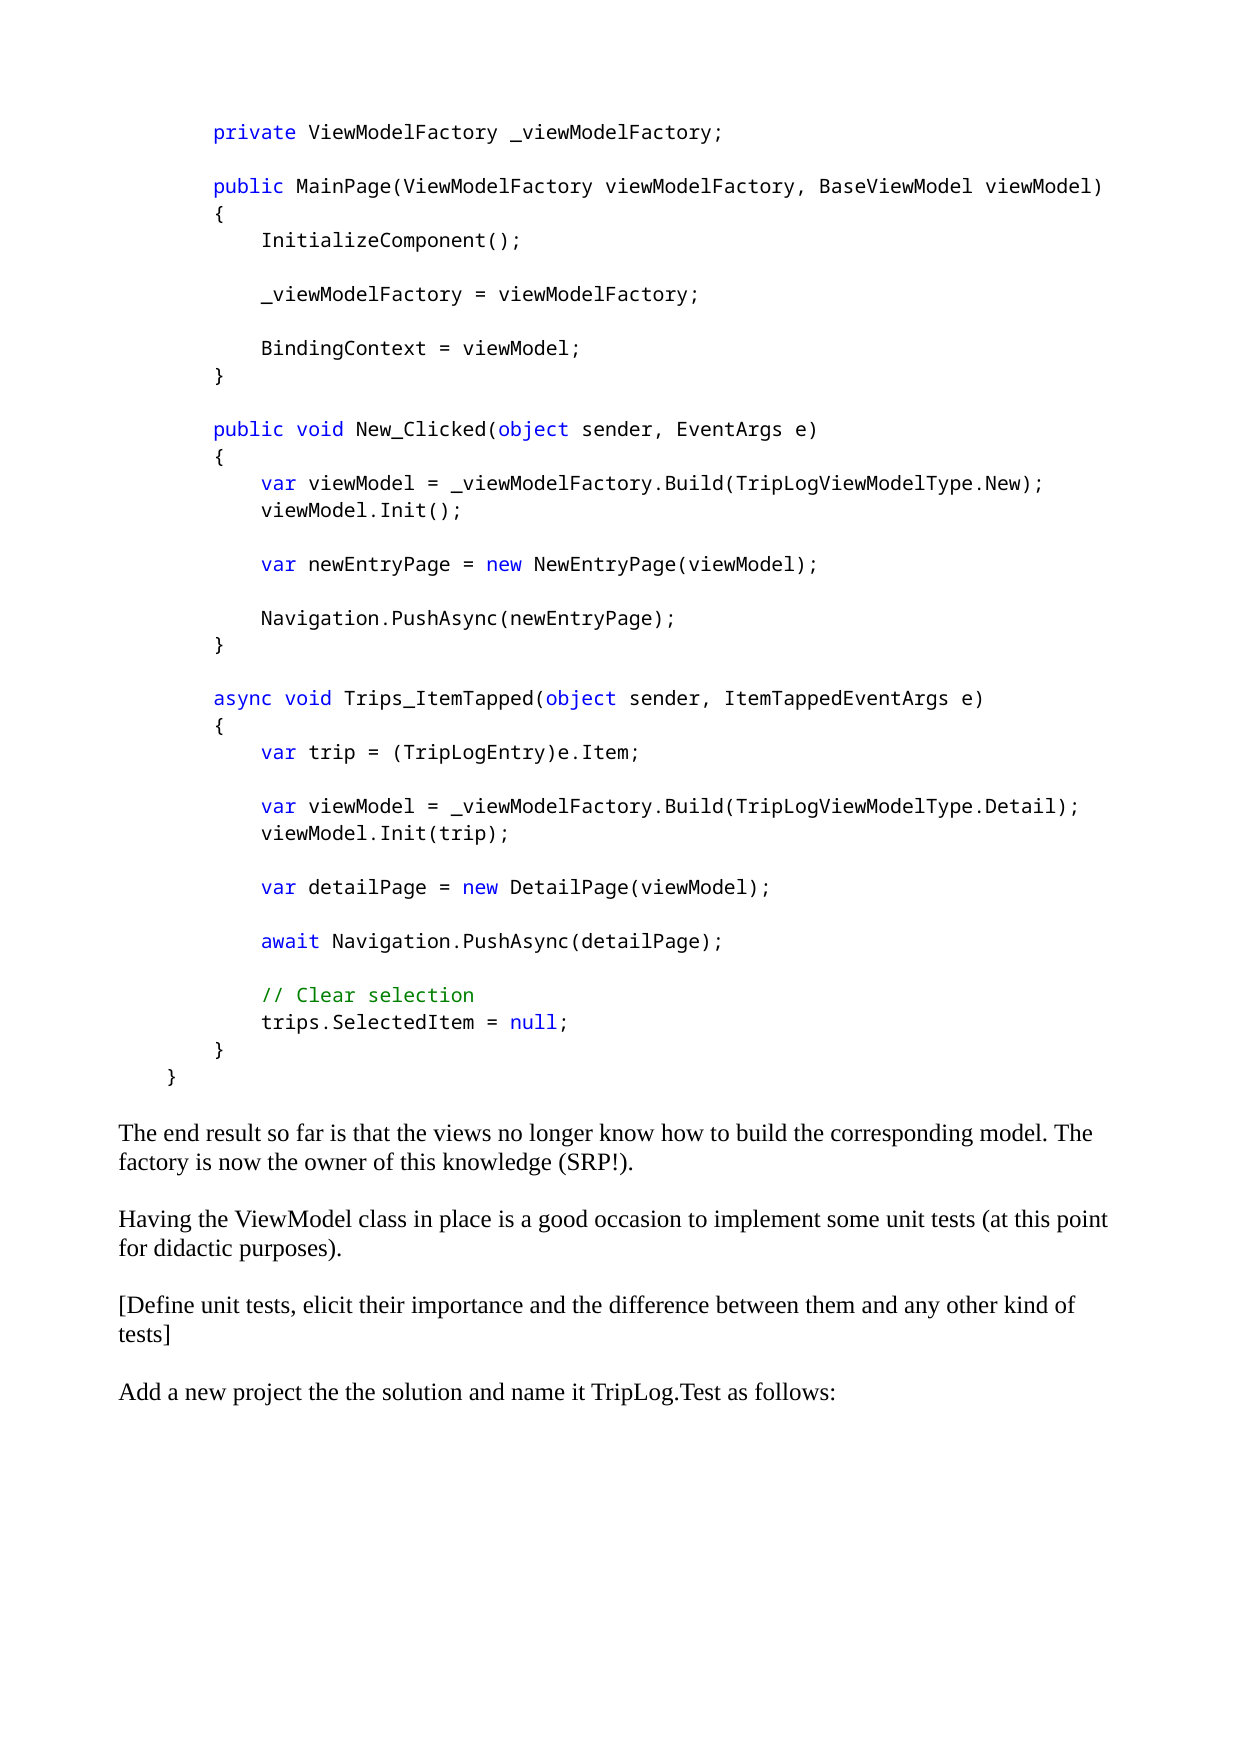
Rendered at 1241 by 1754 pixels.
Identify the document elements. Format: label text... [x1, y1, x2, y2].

text The end result so far is that the views no longer know how to build the corresponding model. The factory is now the owner of this knowledge (SRP!). [118, 1118, 1122, 1176]
text viewModel.Init(); [118, 496, 1122, 523]
text await Navigation.PushAsync(detailPage); [118, 927, 1122, 954]
text InitializeComponent(); [118, 226, 1122, 253]
text viewModel.Init(trip); [118, 819, 1122, 847]
text BindingContext = viewModel; [118, 334, 1122, 361]
text { [118, 199, 1122, 226]
text var viewModel = _viewModelFactory.Build(TripLogViewModelType.New); [118, 469, 1122, 496]
text { [118, 712, 1122, 739]
text } [118, 1062, 1122, 1089]
text { [118, 442, 1122, 469]
text Navigation.PushAsync(newEntryPage); [118, 604, 1122, 631]
text async void Trips_ItemTapped(object sender, ItemTappedEventArgs e) [118, 685, 1122, 712]
text public void New_Clicked(object sender, EventArgs e) [118, 415, 1122, 442]
text _viewModelFactory = viewModelFactory; [118, 280, 1122, 307]
text Add a new project the the solution and name it TripLog.Test as follows: [118, 1377, 1122, 1406]
text private ViewModelFactory _viewModelFactory; [118, 118, 1122, 145]
text var newEntryPage = new NewEntryPage(viewModel); [118, 550, 1122, 577]
text public MainPage(ViewModelFactory viewModelFactory, BaseViewModel viewModel) [118, 172, 1122, 199]
text } [118, 631, 1122, 658]
text Having the ViewModel class in place is a good occasion to implement some unit tests (at this point for didactic purposes). [118, 1204, 1122, 1262]
text var trip = (TripLogEntry)e.Item; [118, 739, 1122, 766]
text var detailPage = new DetailPage(viewModel); [118, 873, 1122, 901]
text var viewModel = _viewModelFactory.Build(TripLogViewModelType.Detail); [118, 793, 1122, 819]
text [Define unit tests, elicit their importance and the difference between them and any other kind of tests] [118, 1291, 1122, 1348]
text // Clear selection [118, 981, 1122, 1008]
text } [118, 361, 1122, 388]
text trips.SelectedItem = null; [118, 1008, 1122, 1035]
text } [118, 1035, 1122, 1062]
